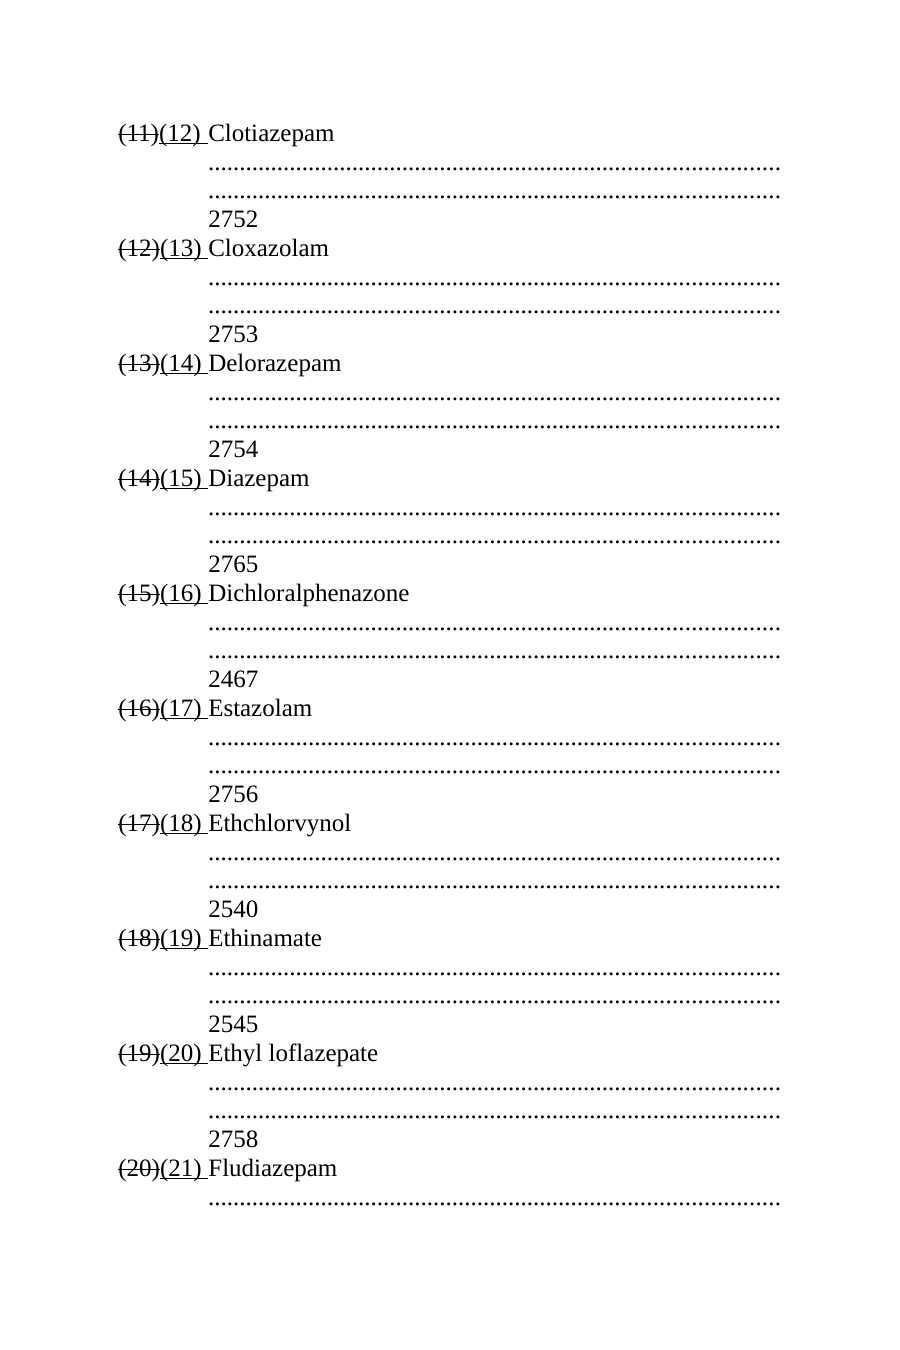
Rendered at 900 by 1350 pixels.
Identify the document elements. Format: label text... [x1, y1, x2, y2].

text (12)(13) Cloxazolam 2753 [118, 233, 782, 348]
text (18)(19) Ethinamate 2545 [118, 923, 782, 1038]
text (13)(14) Delorazepam 2754 [118, 348, 782, 463]
text (16)(17) Estazolam 2756 [118, 693, 782, 808]
text (20)(21) Fludiazepam 2759 [118, 1153, 782, 1211]
text (19)(20) Ethyl loflazepate 2758 [118, 1038, 782, 1153]
text (11)(12) Clotiazepam 2752 [118, 118, 782, 233]
text (14)(15) Diazepam 2765 [118, 463, 782, 578]
text (17)(18) Ethchlorvynol 2540 [118, 808, 782, 923]
text (15)(16) Dichloralphenazone 2467 [118, 578, 782, 693]
